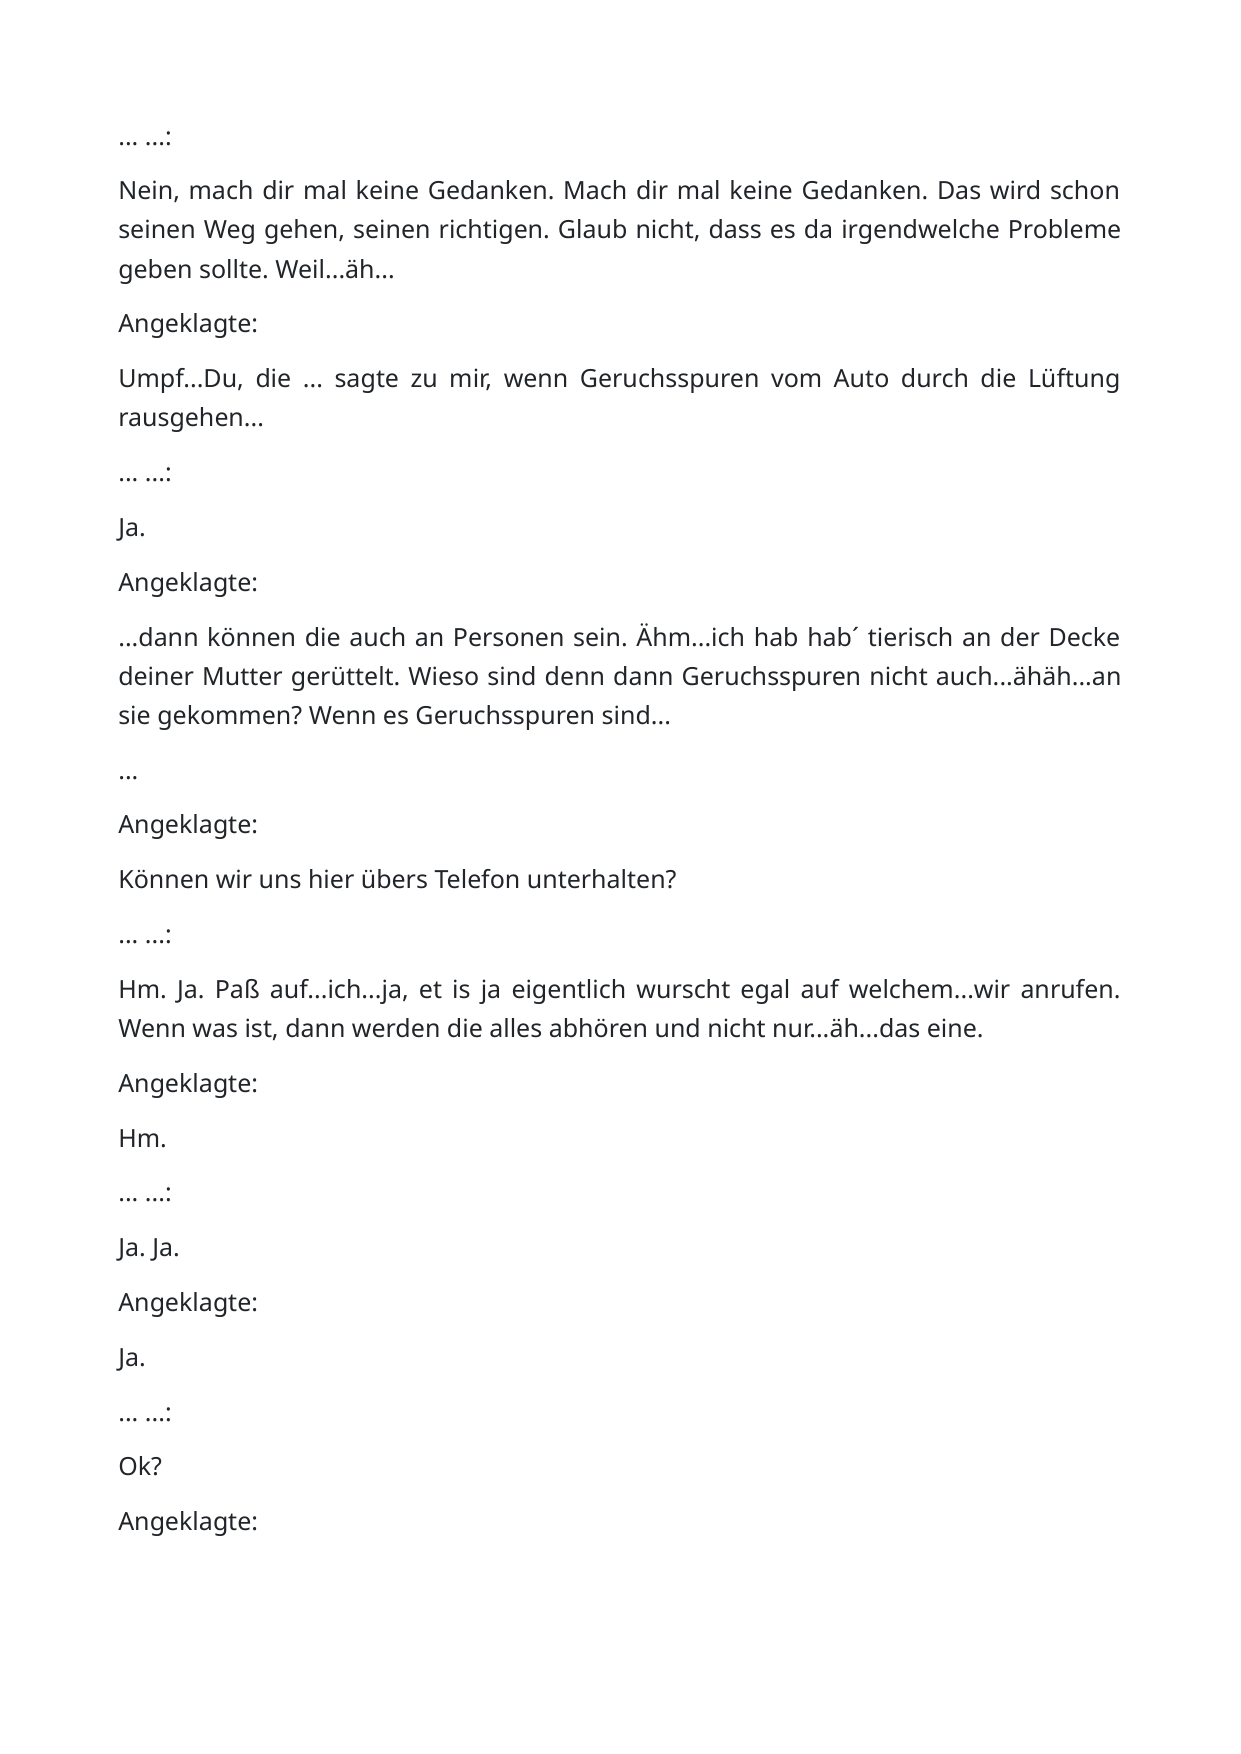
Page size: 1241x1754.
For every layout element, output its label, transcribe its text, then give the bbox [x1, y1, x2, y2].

text Ja. [118, 509, 1122, 544]
text ...dann können die auch an Personen sein. Ähm...ich hab hab´ tierisch an der Decke deiner Mutter gerüttelt. Wieso sind denn dann Geruchsspuren nicht auch...ähäh...an sie gekommen? Wenn es Geruchsspuren sind... [118, 619, 1122, 732]
text ... ...: [118, 118, 1122, 152]
text Hm. Ja. Paß auf...ich...ja, et is ja eigentlich wurscht egal auf welchem...wir anrufen. Wenn was ist, dann werden die alles abhören und nicht nur...äh...das eine. [118, 971, 1122, 1045]
text Angeklagte: [118, 1065, 1122, 1099]
text Ok? [118, 1449, 1122, 1483]
text Angeklagte: [118, 1284, 1122, 1319]
text Angeklagte: [118, 306, 1122, 340]
text Ja. Ja. [118, 1230, 1122, 1264]
text Angeklagte: [118, 807, 1122, 841]
text Umpf...Du, die ... sagte zu mir, wenn Geruchsspuren vom Auto durch die Lüftung rausgehen... [118, 361, 1122, 434]
text ... [118, 752, 1122, 786]
text Angeklagte: [118, 564, 1122, 598]
text Hm. [118, 1120, 1122, 1154]
text ... ...: [118, 455, 1122, 489]
text ... ...: [118, 1175, 1122, 1209]
text Nein, mach dir mal keine Gedanken. Mach dir mal keine Gedanken. Das wird schon seinen Weg gehen, seinen richtigen. Glaub nicht, dass es da irgendwelche Probleme geben sollte. Weil...äh... [118, 173, 1122, 285]
text ... ...: [118, 917, 1122, 951]
text ... ...: [118, 1394, 1122, 1428]
text Angeklagte: [118, 1504, 1122, 1538]
text Können wir uns hier übers Telefon unterhalten? [118, 862, 1122, 896]
text Ja. [118, 1339, 1122, 1373]
